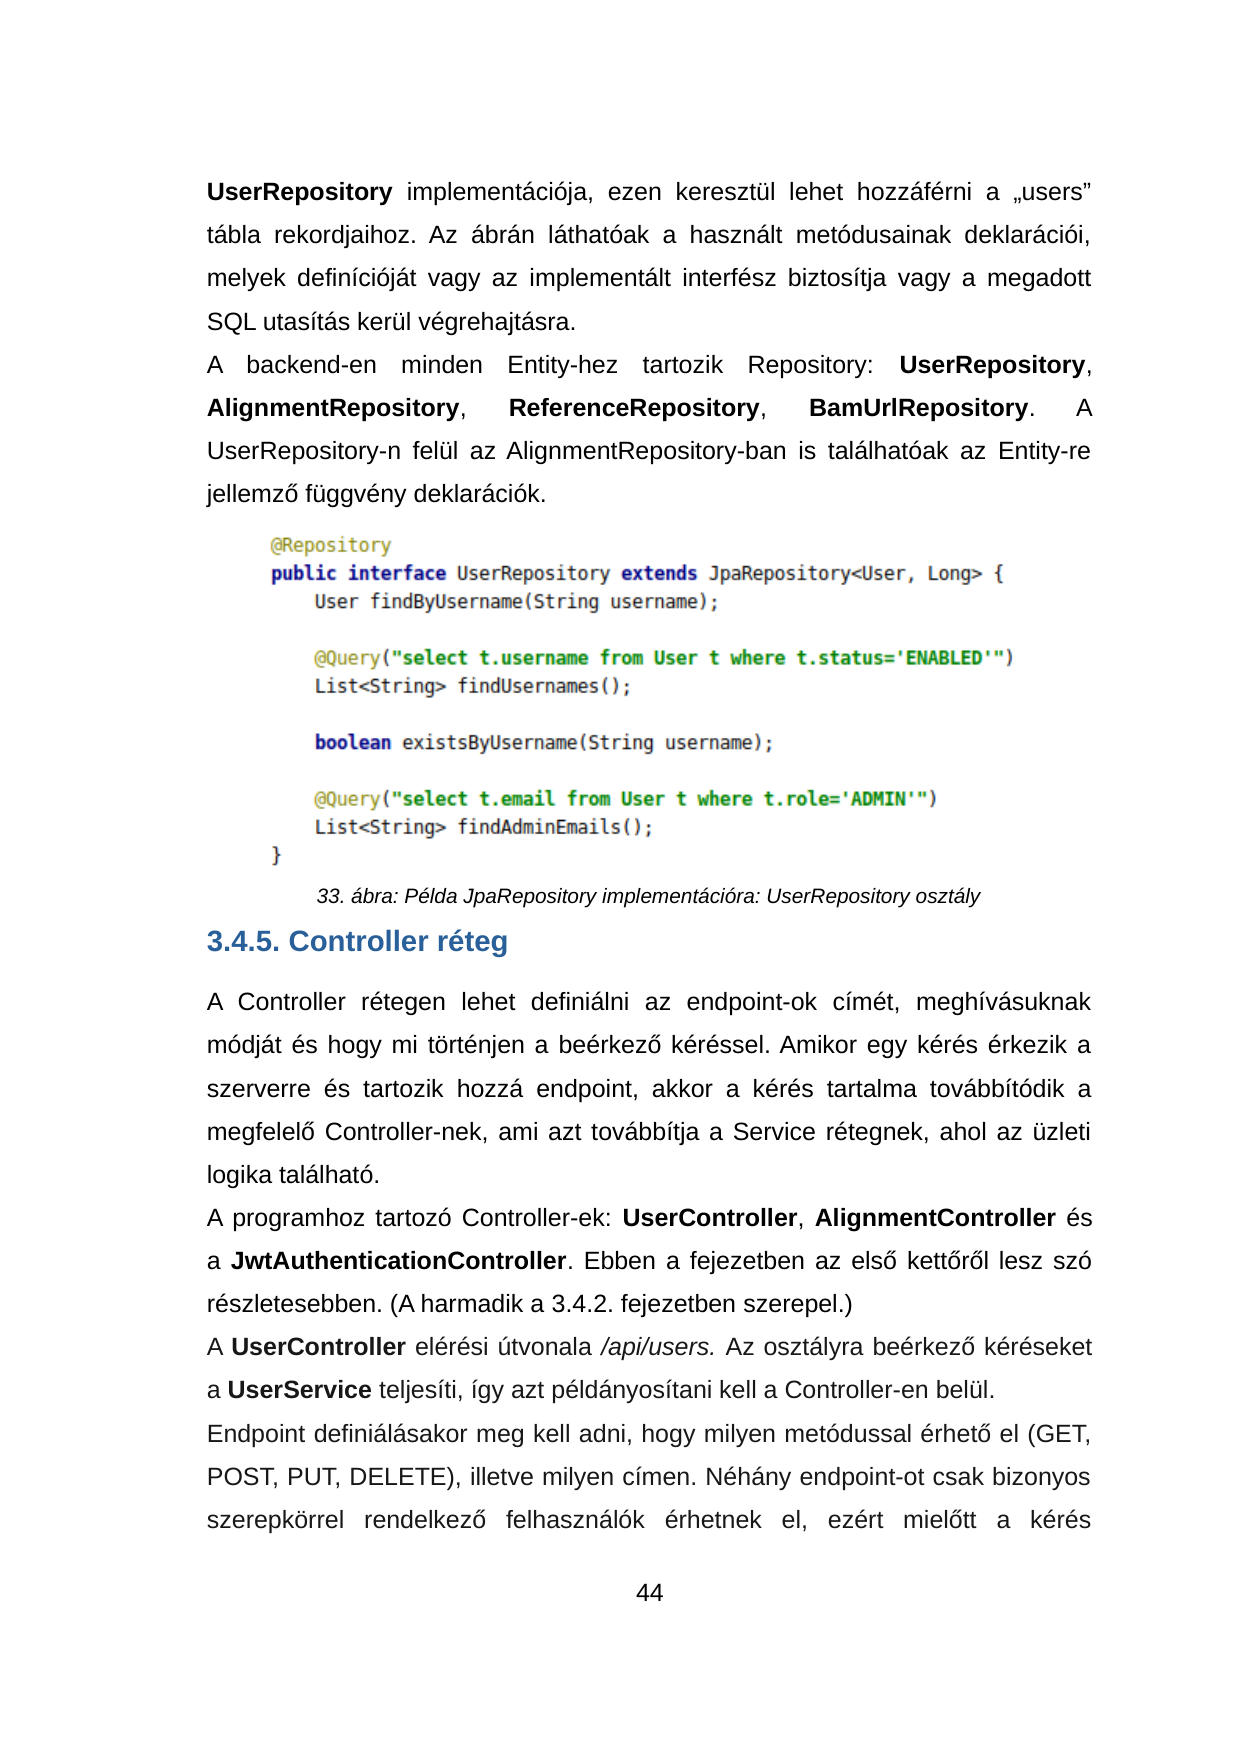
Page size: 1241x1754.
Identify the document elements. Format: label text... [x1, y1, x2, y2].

text A UserController elérési útvonala /api/users. Az osztályra beérkező kéréseket a UserService teljesíti, így azt példányosítani kell a Controller-en belül. [207, 1332, 1093, 1404]
text 33. ábra: Példa JpaRepository implementációra: UserRepository osztály [265, 867, 1034, 907]
subtitle Controller réteg [207, 867, 1093, 958]
text A backend-en minden Entity-hez tartozik Repository: UserRepository, AlignmentRepository, ReferenceRepository, BamUrlRepository. A UserRepository-n felül az AlignmentRepository-ban is találhatóak az Entity-re jellemző függvény deklarációk. [207, 349, 1093, 508]
text Endpoint definiálásakor meg kell adni, hogy milyen metódussal érhető el (GET, POST, PUT, DELETE), illetve milyen címen. Néhány endpoint-ot csak bizonyos szerepkörrel rendelkező felhasználók érhetnek el, ezért mielőtt a kérés [207, 1419, 1093, 1534]
text UserRepository implementációja, ezen keresztül lehet hozzáférni a „users” tábla rekordjaihoz. Az ábrán láthatóak a használt metódusainak deklarációi, melyek definícióját vagy az implementált interfész biztosítja vagy a megadott SQL utasítás kerül végrehajtásra. [207, 177, 1093, 335]
text A programhoz tartozó Controller-ek: UserController, AlignmentController és a JwtAuthenticationController. Ebben a fejezetben az első kettőről lesz szó részletesebben. (A harmadik a 3.4.2. fejezetben szerepel.) [207, 1203, 1093, 1318]
picture [265, 528, 1034, 867]
text A Controller rétegen lehet definiálni az endpoint-ok címét, meghívásuknak módját és hogy mi történjen a beérkező kéréssel. Amikor egy kérés érkezik a szerverre és tartozik hozzá endpoint, akkor a kérés tartalma továbbítódik a megfelelő Controller-nek, ami azt továbbítja a Service rétegnek, ahol az üzleti logika található. [207, 987, 1093, 1189]
